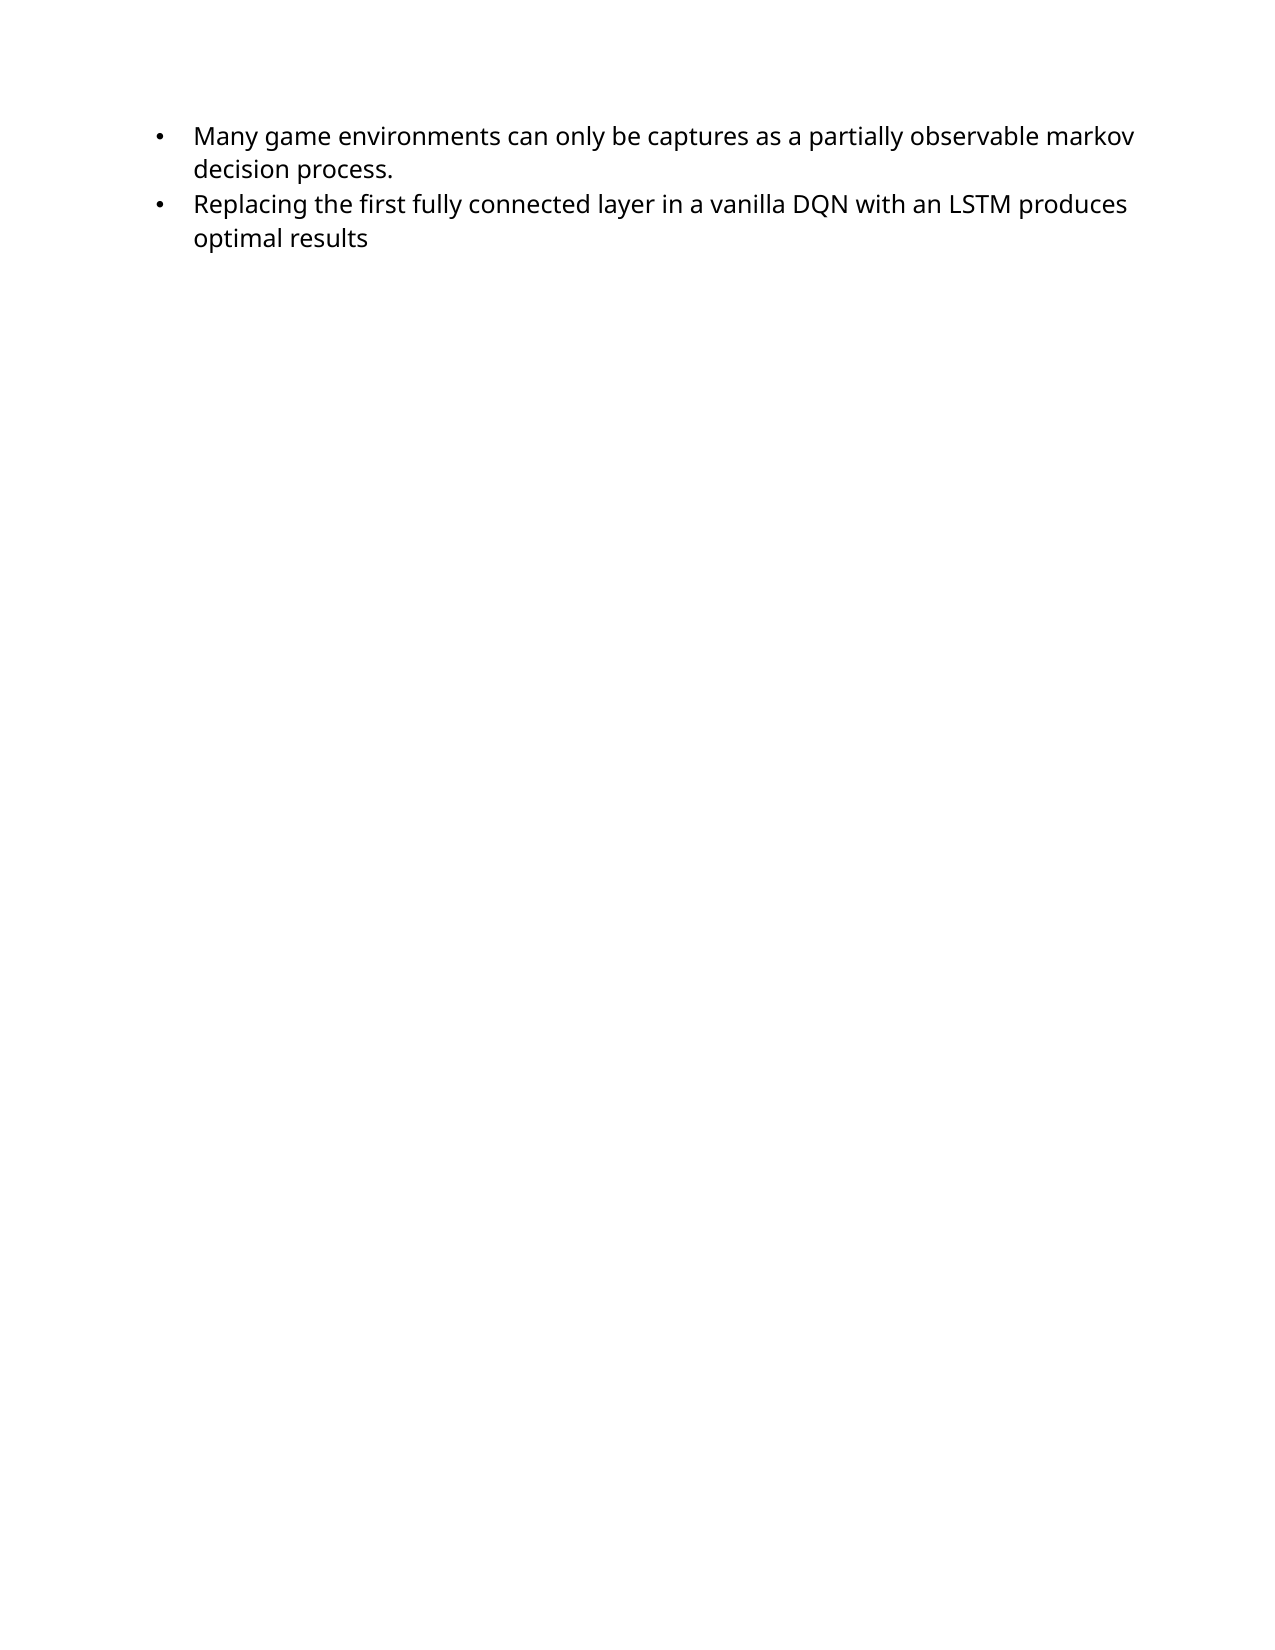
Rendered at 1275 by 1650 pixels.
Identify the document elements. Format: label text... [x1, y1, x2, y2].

list Many game environments can only be captures as a partially observable markov decision process. [156, 118, 1157, 186]
list Replacing the first fully connected layer in a vanilla DQN with an LSTM produces optimal results [156, 186, 1157, 254]
